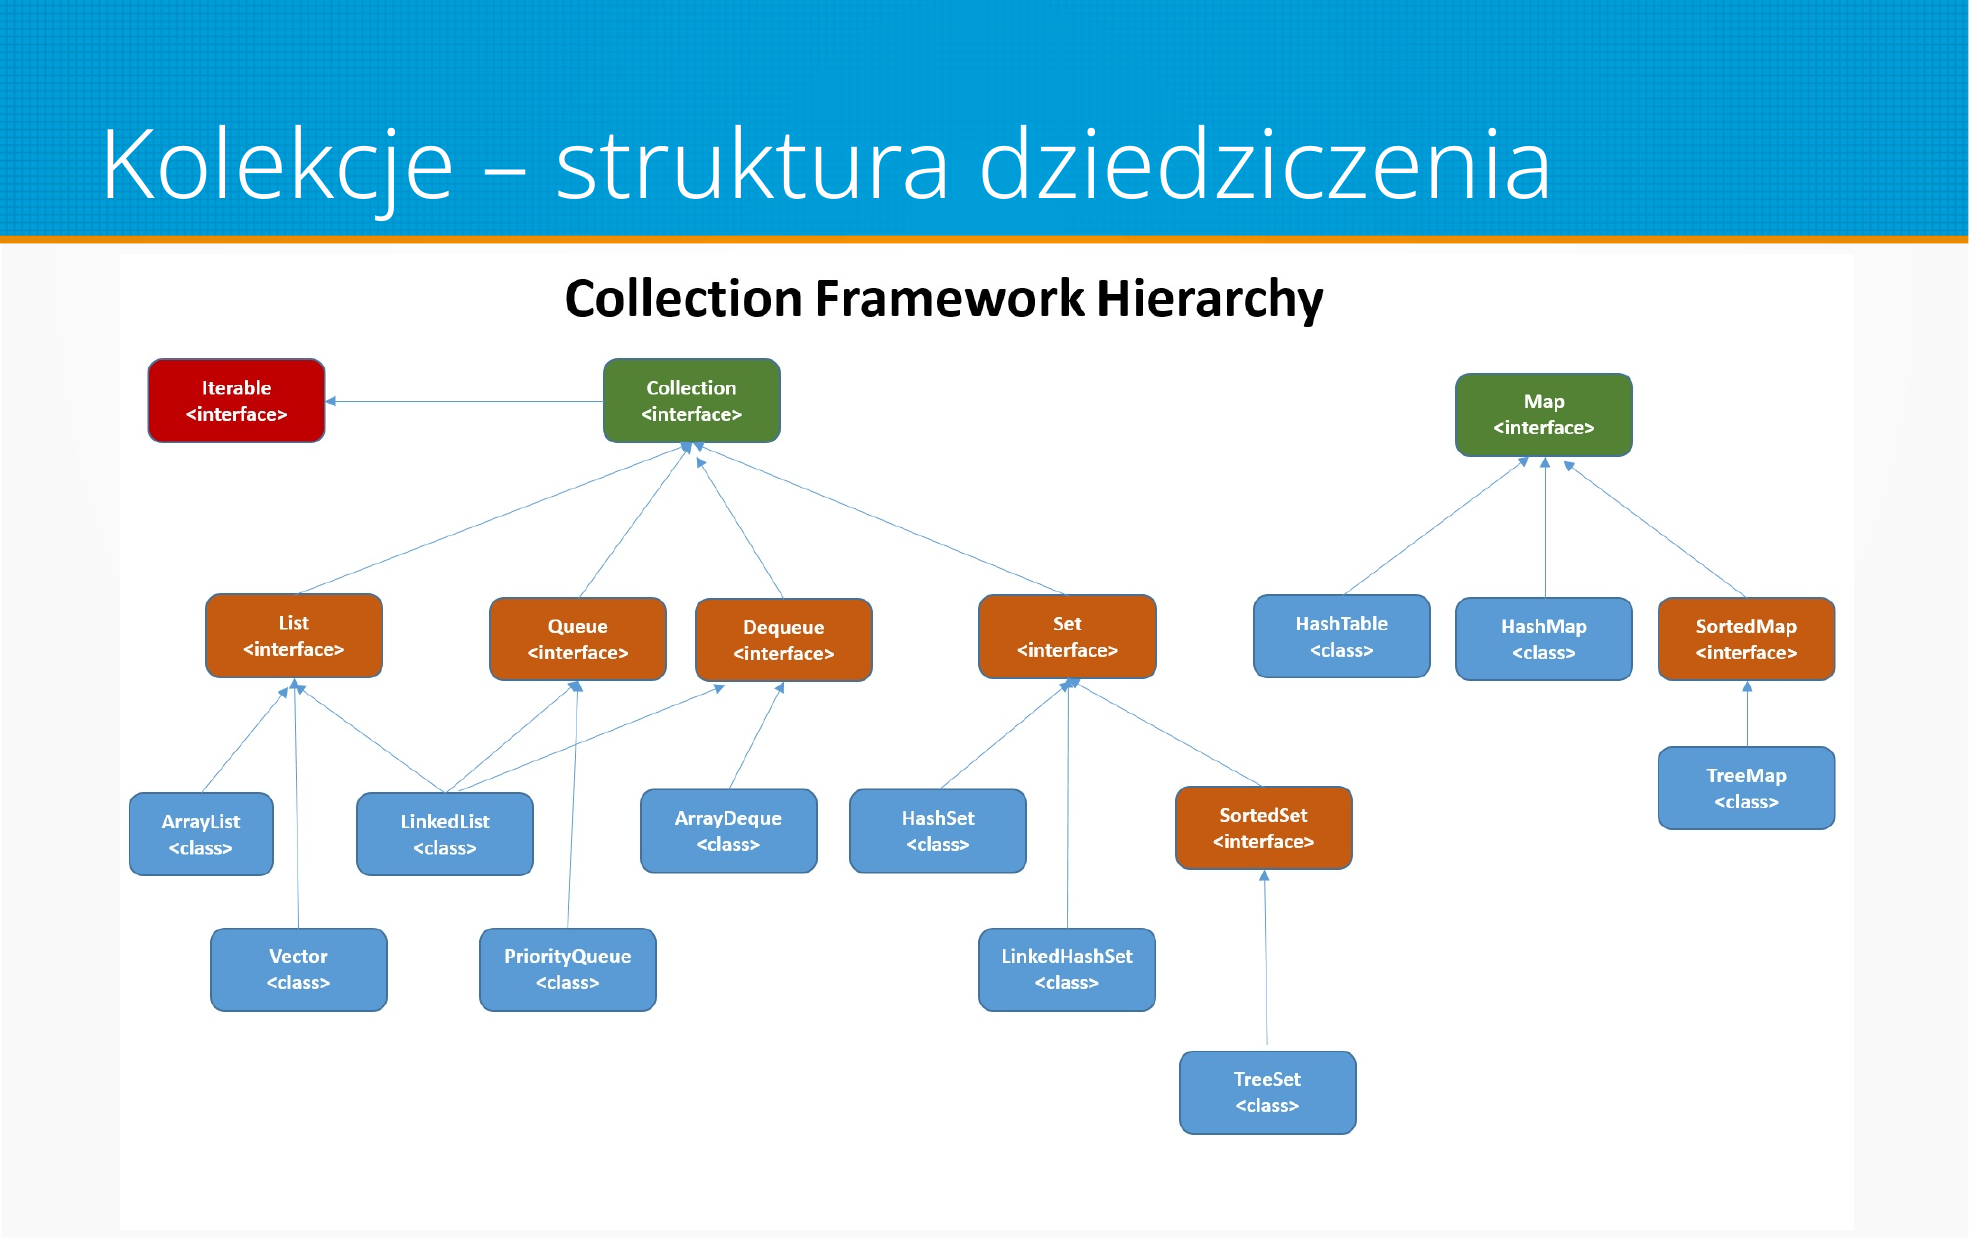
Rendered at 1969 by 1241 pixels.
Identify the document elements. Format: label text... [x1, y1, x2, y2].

picture [0, 236, 1969, 1241]
title Kolekcje – struktura dziedziczenia [98, 19, 1870, 227]
